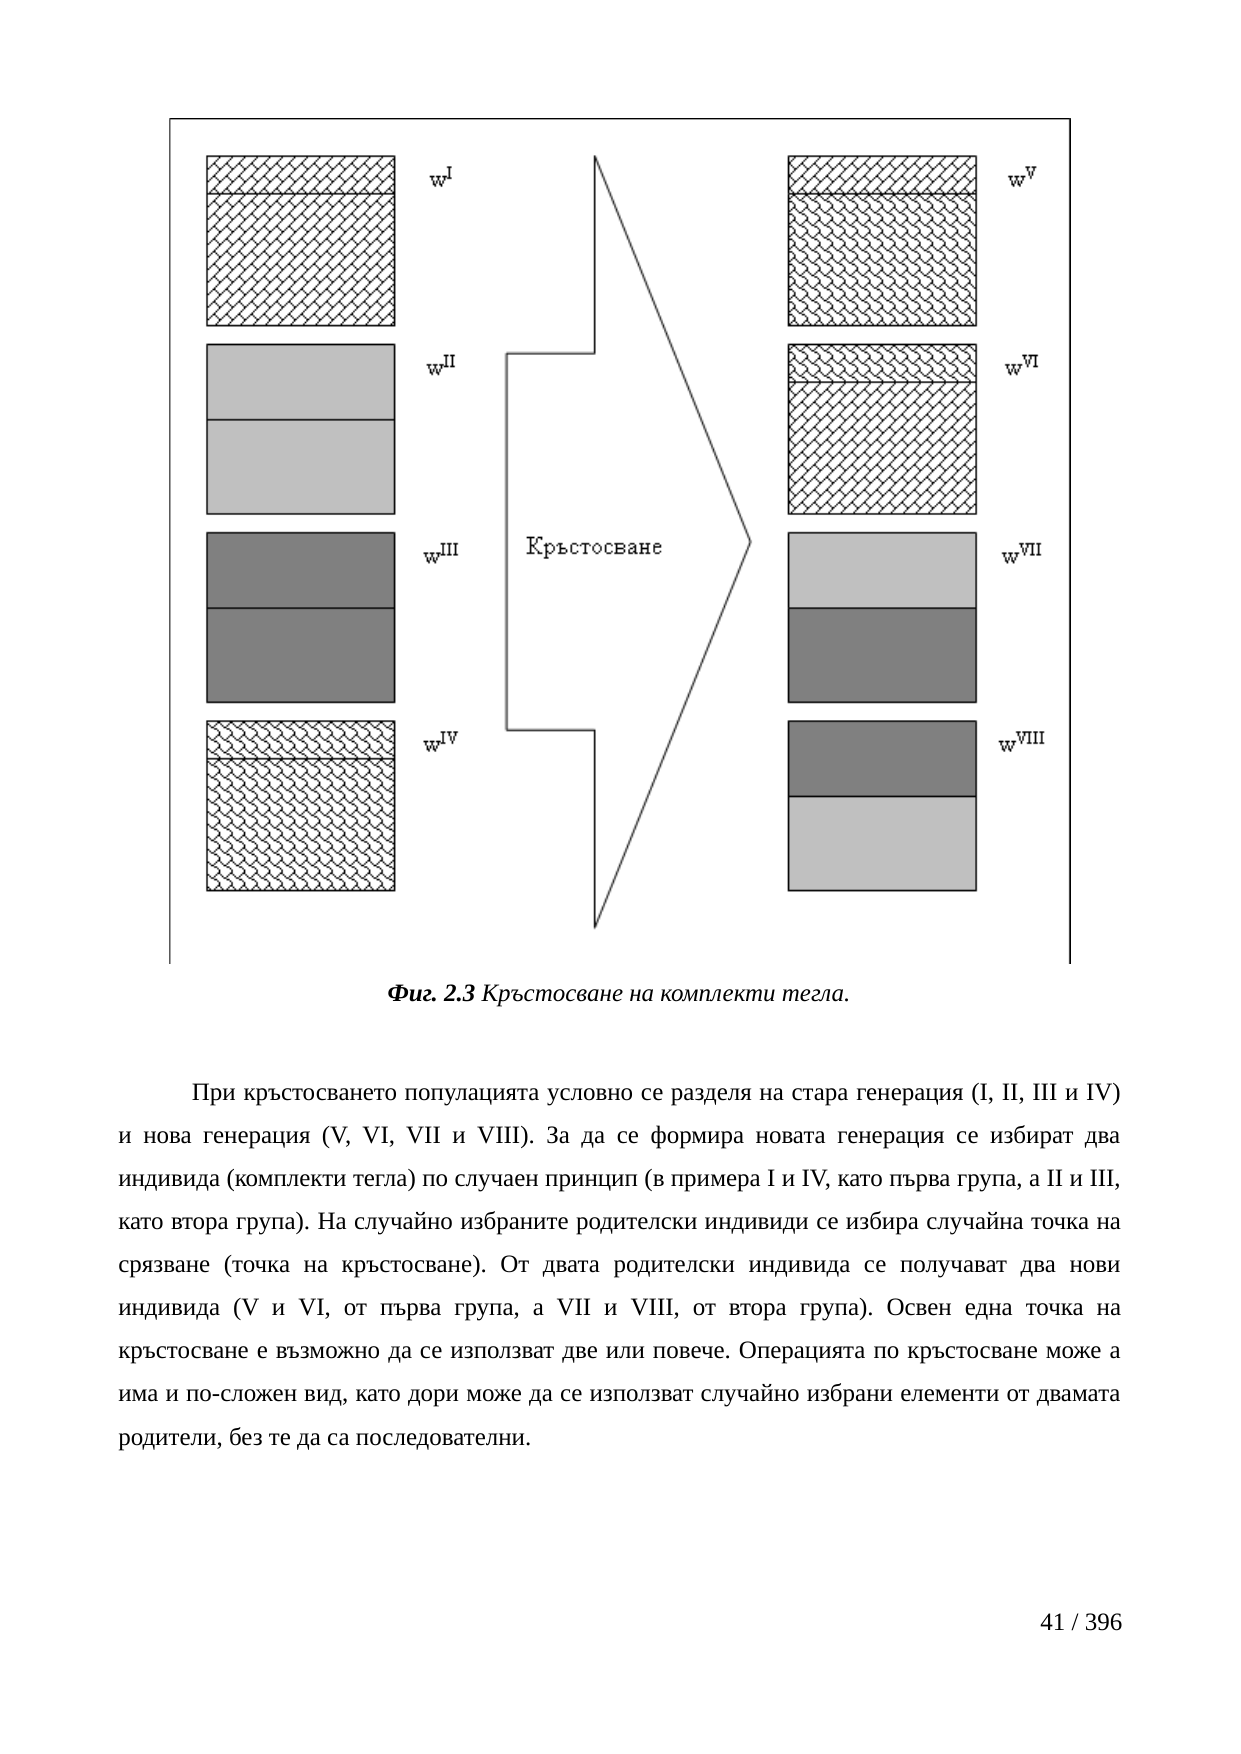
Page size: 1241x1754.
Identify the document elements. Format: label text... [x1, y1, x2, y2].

text При кръстосването популацията условно се разделя на стара генерация (I, II, III и IV) и нова генерация (V, VI, VII и VIII). За да се формира новата генерация се избират два индивида (комплекти тегла) по случаен принцип (в примера I и IV, като първа група, a II и III, като втора група). На случайно избраните родителски индивиди се избира случайна точка на срязване (точка на кръстосване). От двата родителски индивида се получават два нови индивида (V и VI, от първа група, a VII и VIII, от втора група). Освен една точка на кръстосване е възможно да се използват две или повече. Операцията по кръстосване може а има и по-сложен вид, като дори може да се използват случайно избрани елементи от двамата родители, без те да са последователни. [118, 1077, 1122, 1450]
text Фиг. 2.3 Кръстосване на комплекти тегла. [118, 118, 1122, 1007]
